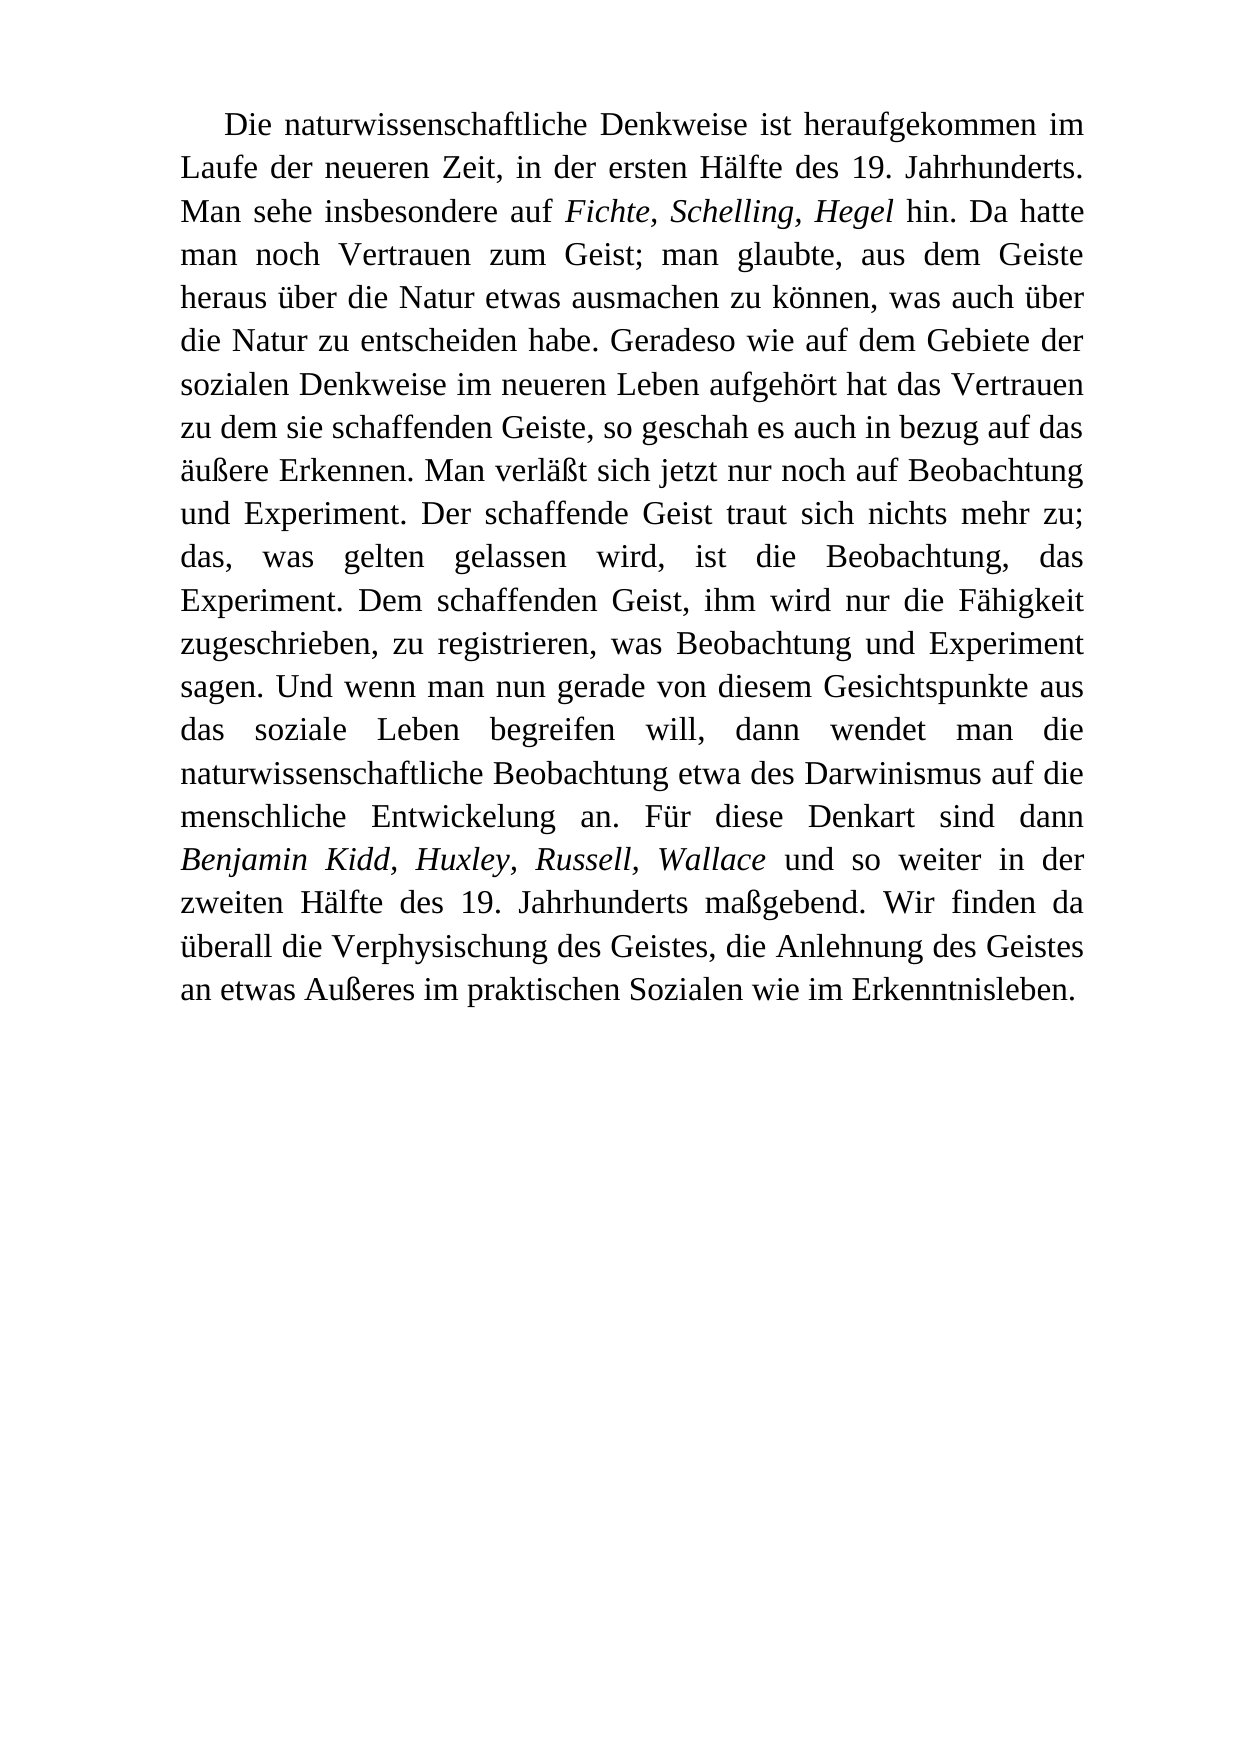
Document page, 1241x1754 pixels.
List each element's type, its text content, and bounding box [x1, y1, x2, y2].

text Die naturwissenschaftliche Denkweise ist heraufgekommen im Laufe der neueren Zeit, in der ersten Hälfte des 19. Jahrhunderts. Man sehe insbesondere auf Fichte, Schelling, Hegel hin. Da hatte man noch Vertrauen zum Geist; man glaubte, aus dem Geiste heraus über die Natur etwas ausmachen zu können, was auch über die Natur zu entscheiden habe. Geradeso wie auf dem Gebiete der sozialen Denkweise im neueren Leben aufgehört hat das Vertrauen zu dem sie schaffenden Geiste, so geschah es auch in bezug auf das äußere Erkennen. Man verläßt sich jetzt nur noch auf Beobachtung und Experiment. Der schaffende Geist traut sich nichts mehr zu; das, was gelten gelassen wird, ist die Beobachtung, das Experiment. Dem schaffenden Geist, ihm wird nur die Fähigkeit zugeschrieben, zu registrieren, was Beobachtung und Experiment sagen. Und wenn man nun gerade von diesem Gesichtspunkte aus das soziale Leben begreifen will, dann wendet man die naturwissenschaftliche Beobachtung etwa des Darwinismus auf die menschliche Entwickelung an. Für diese Denkart sind dann Benjamin Kidd, Huxley, Russell, Wallace und so weiter in der zweiten Hälfte des 19. Jahrhunderts maßgebend. Wir finden da überall die Verphysischung des Geistes, die Anlehnung des Geistes an etwas Außeres im praktischen Sozialen wie im Erkenntnisleben. [180, 104, 1085, 1007]
